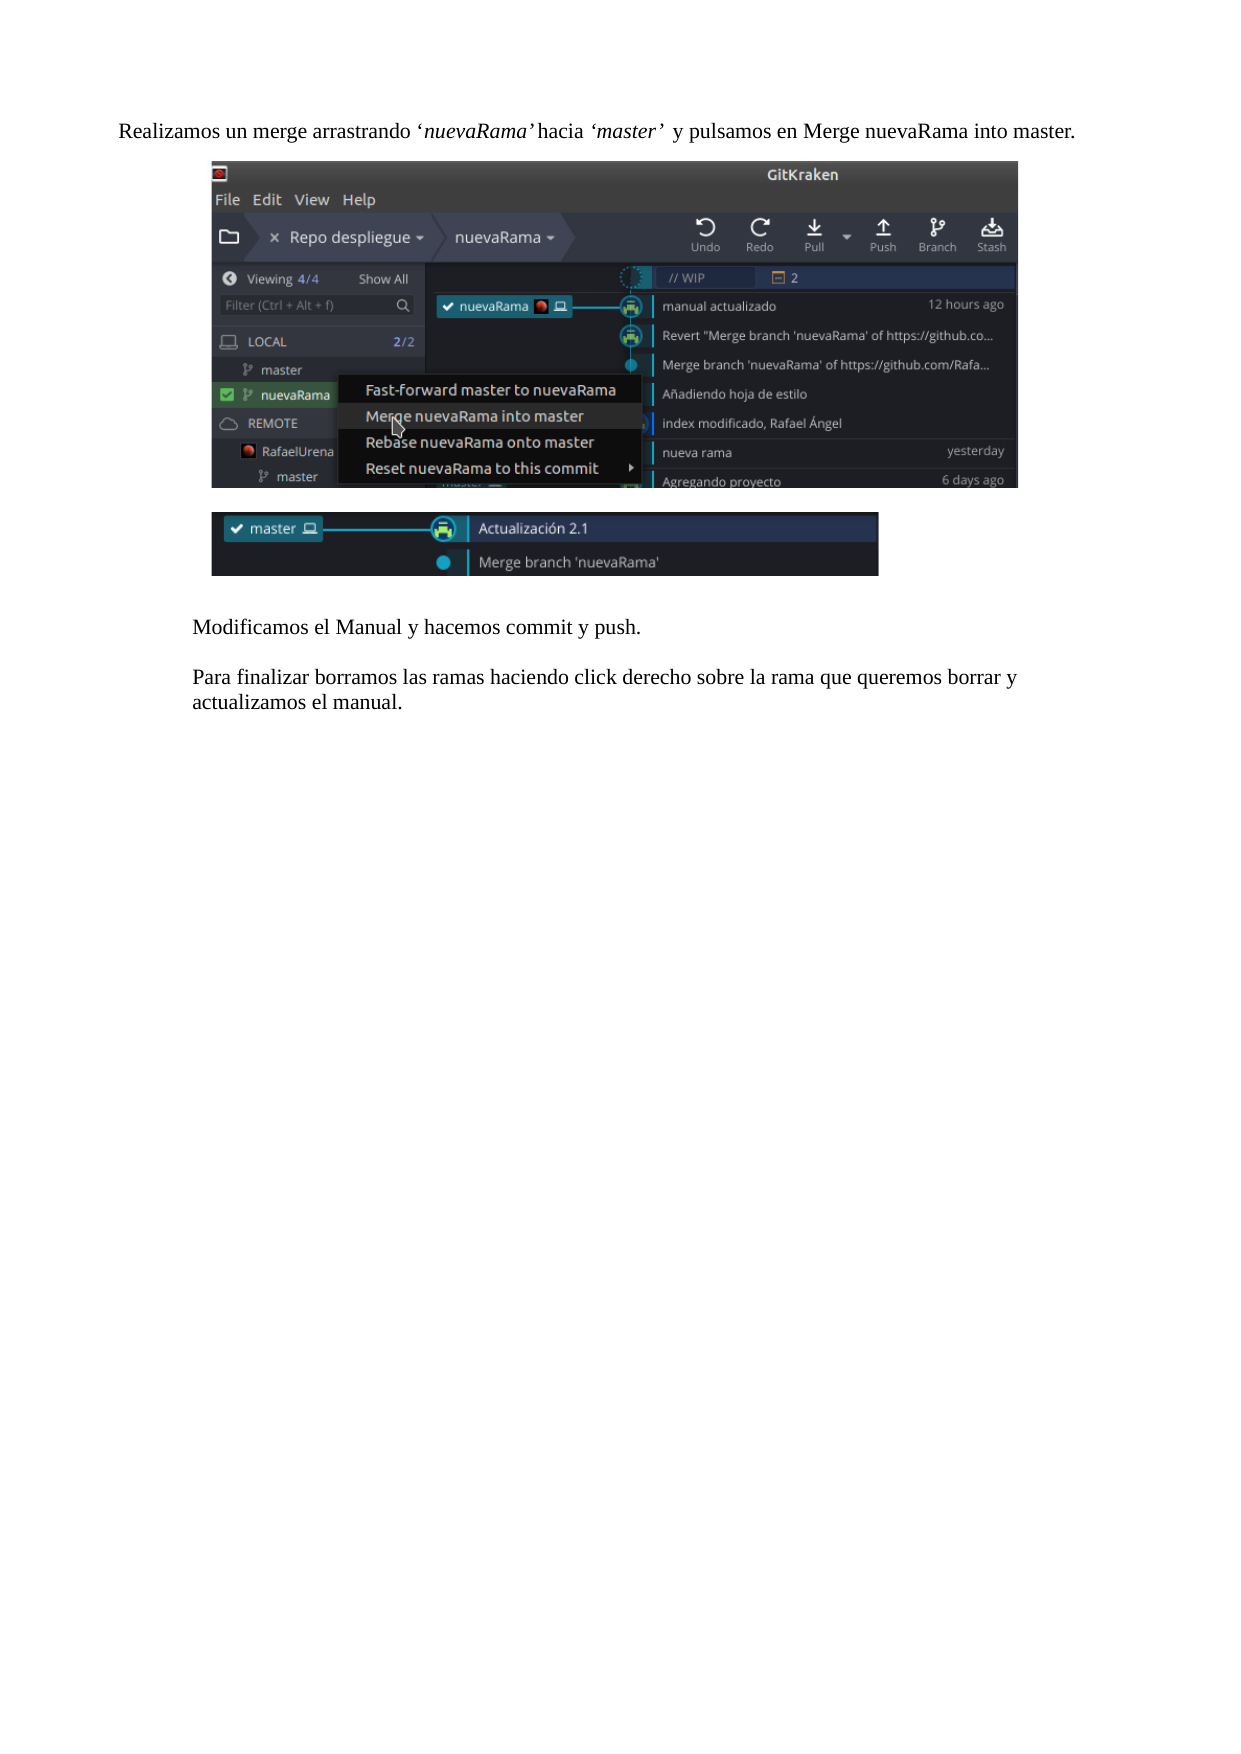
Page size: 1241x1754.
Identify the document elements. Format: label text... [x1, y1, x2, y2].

picture [211, 512, 879, 576]
text Para finalizar borramos las ramas haciendo click derecho sobre la rama que queremos borrar y actualizamos el manual. [118, 664, 1122, 714]
text Realizamos un merge arrastrando ‘nuevaRama’ hacia ‘master’ y pulsamos en Merge nuevaRama into master. [118, 118, 1122, 143]
picture [211, 161, 616, 488]
text Modificamos el Manual y hacemos commit y push. [118, 614, 1122, 639]
